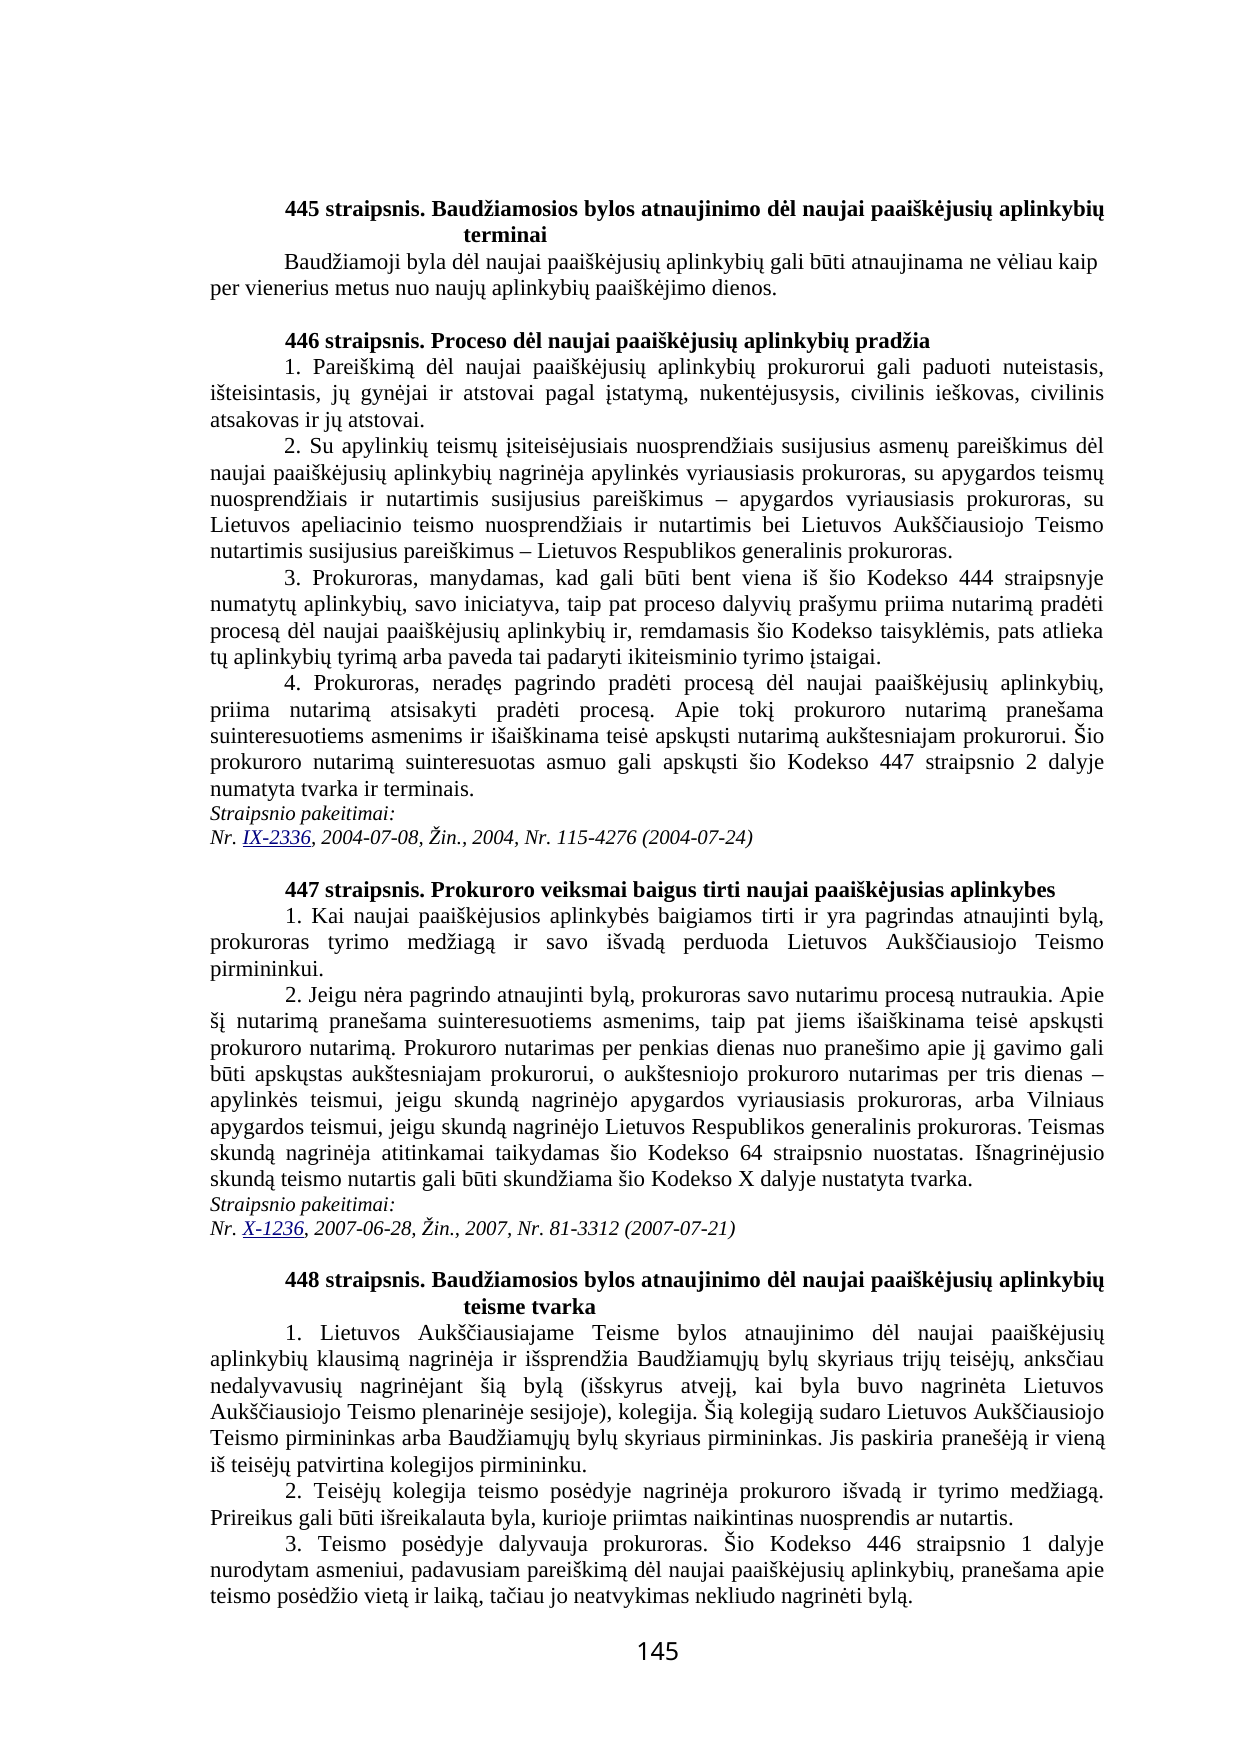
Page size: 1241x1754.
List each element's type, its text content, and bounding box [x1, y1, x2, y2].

text 446 straipsnis. Proceso dėl naujai paaiškėjusių aplinkybių pradžia [210, 327, 1106, 353]
text 447 straipsnis. Prokuroro veiksmai baigus tirti naujai paaiškėjusias aplinkybes [285, 876, 1106, 902]
text Baudžiamoji byla dėl naujai paaiškėjusių aplinkybių gali būti atnaujinama ne vėliau kaip per vienerius metus nuo naujų aplinkybių paaiškėjimo dienos. [210, 248, 1106, 300]
text 3. Teismo posėdyje dalyvauja prokuroras. Šio Kodekso 446 straipsnio 1 dalyje nurodytam asmeniui, padavusiam pareiškimą dėl naujai paaiškėjusių aplinkybių, pranešama apie teismo posėdžio vietą ir laiką, tačiau jo neatvykimas nekliudo nagrinėti bylą. [210, 1530, 1106, 1609]
text 1. Lietuvos Aukščiausiajame Teisme bylos atnaujinimo dėl naujai paaiškėjusių aplinkybių klausimą nagrinėja ir išsprendžia Baudžiamųjų bylų skyriaus trijų teisėjų, anksčiau nedalyvavusių nagrinėjant šią bylą (išskyrus atvejį, kai byla buvo nagrinėta Lietuvos Aukščiausiojo Teismo plenarinėje sesijoje), kolegija. Šią kolegiją sudaro Lietuvos Aukščiausiojo Teismo pirmininkas arba Baudžiamųjų bylų skyriaus pirmininkas. Jis paskiria pranešėją ir vieną iš teisėjų patvirtina kolegijos pirmininku. [210, 1319, 1106, 1477]
text 448 straipsnis. Baudžiamosios bylos atnaujinimo dėl naujai paaiškėjusių aplinkybių teisme tvarka [285, 1266, 1106, 1319]
text Straipsnio pakeitimai: [210, 1192, 1106, 1216]
text Nr. IX-2336, 2004-07-08, Žin., 2004, Nr. 115-4276 (2004-07-24) [210, 825, 1106, 849]
text 2. Jeigu nėra pagrindo atnaujinti bylą, prokuroras savo nutarimu procesą nutraukia. Apie šį nutarimą pranešama suinteresuotiems asmenims, taip pat jiems išaiškinama teisė apskųsti prokuroro nutarimą. Prokuroro nutarimas per penkias dienas nuo pranešimo apie jį gavimo gali būti apskųstas aukštesniajam prokurorui, o aukštesniojo prokuroro nutarimas per tris dienas – apylinkės teismui, jeigu skundą nagrinėjo apygardos vyriausiasis prokuroras, arba Vilniaus apygardos teismui, jeigu skundą nagrinėjo Lietuvos Respublikos generalinis prokuroras. Teismas skundą nagrinėja atitinkamai taikydamas šio Kodekso 64 straipsnio nuostatas. Išnagrinėjusio skundą teismo nutartis gali būti skundžiama šio Kodekso X dalyje nustatyta tvarka. [210, 981, 1106, 1192]
text 445 straipsnis. Baudžiamosios bylos atnaujinimo dėl naujai paaiškėjusių aplinkybių terminai [285, 195, 1106, 248]
text Straipsnio pakeitimai: [210, 801, 1106, 825]
text 2. Su apylinkių teismų įsiteisėjusiais nuosprendžiais susijusius asmenų pareiškimus dėl naujai paaiškėjusių aplinkybių nagrinėja apylinkės vyriausiasis prokuroras, su apygardos teismų nuosprendžiais ir nutartimis susijusius pareiškimus – apygardos vyriausiasis prokuroras, su Lietuvos apeliacinio teismo nuosprendžiais ir nutartimis bei Lietuvos Aukščiausiojo Teismo nutartimis susijusius pareiškimus – Lietuvos Respublikos generalinis prokuroras. [210, 432, 1106, 564]
text 2. Teisėjų kolegija teismo posėdyje nagrinėja prokuroro išvadą ir tyrimo medžiagą. Prireikus gali būti išreikalauta byla, kurioje priimtas naikintinas nuosprendis ar nutartis. [210, 1477, 1106, 1530]
text 1. Kai naujai paaiškėjusios aplinkybės baigiamos tirti ir yra pagrindas atnaujinti bylą, prokuroras tyrimo medžiagą ir savo išvadą perduoda Lietuvos Aukščiausiojo Teismo pirmininkui. [210, 902, 1106, 981]
text Nr. X-1236, 2007-06-28, Žin., 2007, Nr. 81-3312 (2007-07-21) [210, 1216, 1106, 1240]
text 1. Pareiškimą dėl naujai paaiškėjusių aplinkybių prokurorui gali paduoti nuteistasis, išteisintasis, jų gynėjai ir atstovai pagal įstatymą, nukentėjusysis, civilinis ieškovas, civilinis atsakovas ir jų atstovai. [210, 353, 1106, 432]
text 4. Prokuroras, neradęs pagrindo pradėti procesą dėl naujai paaiškėjusių aplinkybių, priima nutarimą atsisakyti pradėti procesą. Apie tokį prokuroro nutarimą pranešama suinteresuotiems asmenims ir išaiškinama teisė apskųsti nutarimą aukštesniajam prokurorui. Šio prokuroro nutarimą suinteresuotas asmuo gali apskųsti šio Kodekso 447 straipsnio 2 dalyje numatyta tvarka ir terminais. [210, 669, 1106, 801]
text 3. Prokuroras, manydamas, kad gali būti bent viena iš šio Kodekso 444 straipsnyje numatytų aplinkybių, savo iniciatyva, taip pat proceso dalyvių prašymu priima nutarimą pradėti procesą dėl naujai paaiškėjusių aplinkybių ir, remdamasis šio Kodekso taisyklėmis, pats atlieka tų aplinkybių tyrimą arba paveda tai padaryti ikiteisminio tyrimo įstaigai. [210, 564, 1106, 669]
